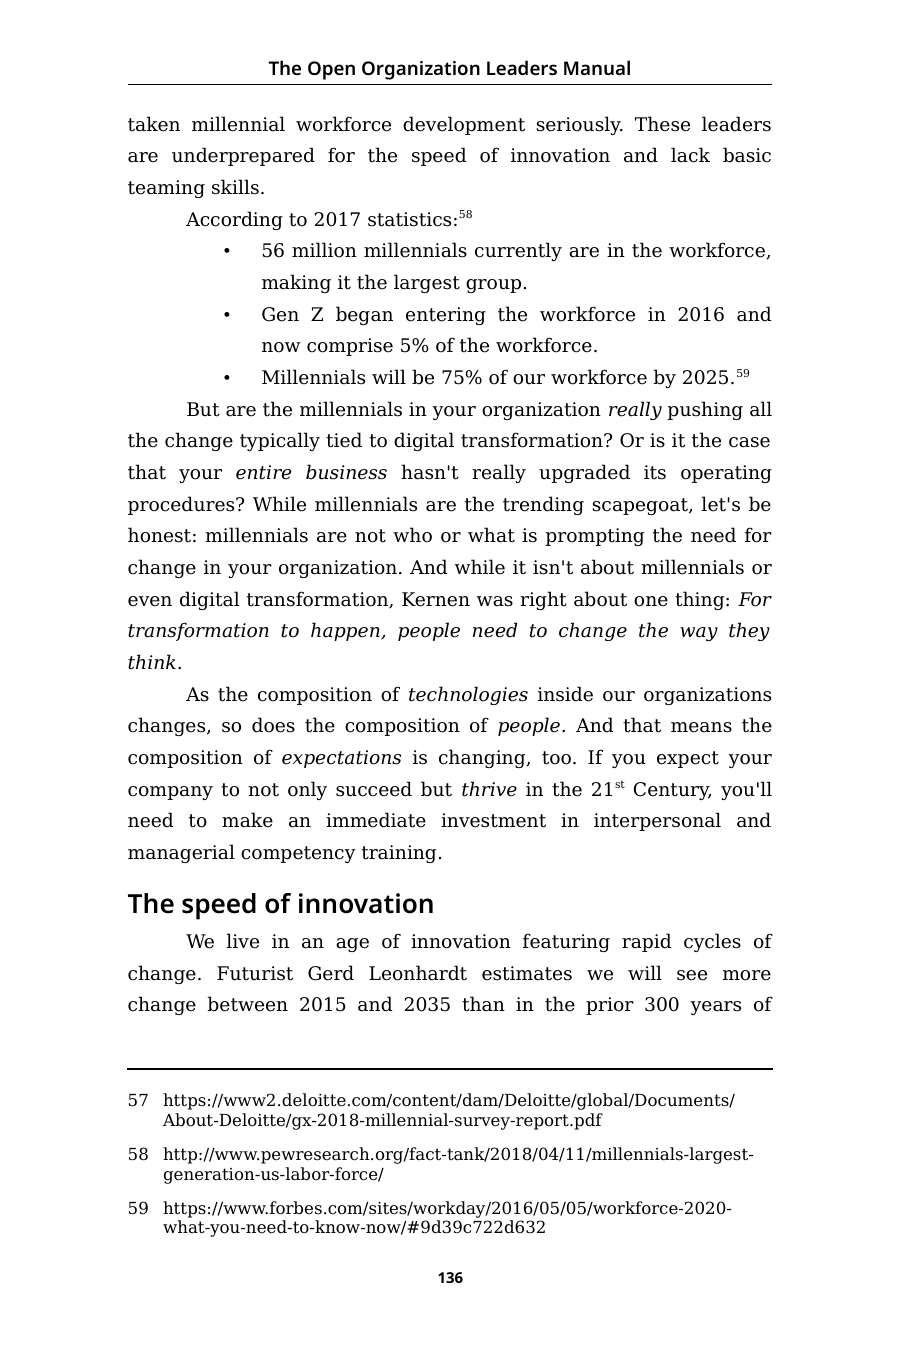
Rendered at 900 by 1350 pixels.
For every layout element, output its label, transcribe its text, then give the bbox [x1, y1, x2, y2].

list Millennials will be 75% of our workforce by 2025. [223, 367, 772, 389]
list 56 million millennials currently are in the workforce, making it the largest group. [223, 241, 772, 294]
text We live in an age of innovation featuring rapid cycles of change. Futurist Gerd Leonhardt estimates we will see more change between 2015 and 2035 than in the prior 300 years of [127, 931, 772, 1016]
text But are the millennials in your organization really pushing all the change typically tied to digital transformation? Or is it the case that your entire business hasn't really upgraded its operating procedures? While millennials are the trending scapegoat, let's be honest: millennials are not who or what is prompting the need for change in your organization. And while it isn't about millennials or even digital transformation, Kernen was right about one thing: For transformation to happen, people need to change the way they think. [127, 399, 772, 674]
text According to 2017 statistics: [127, 209, 772, 231]
text http://www.pewresearch.org/fact-tank/2018/04/11/millennials-largest-generation-us-labor-force/ [127, 1145, 772, 1184]
list Gen Z began entering the workforce in 2016 and now comprise 5% of the workforce. [223, 304, 772, 357]
list https://www.forbes.com/sites/workday/2016/05/05/workforce-2020-what-you-need-to-know-now/#9d39c722d632 [127, 1199, 772, 1237]
text As the composition of technologies inside our organizations changes, so does the composition of people. And that means the composition of expectations is changing, too. If you expect your company to not only succeed but thrive in the 21st Century, you'll need to make an immediate investment in interpersonal and managerial competency training. [127, 684, 772, 864]
subtitle The speed of innovation [127, 889, 772, 919]
text https://www2.deloitte.com/content/dam/Deloitte/global/Documents/About-Deloitte/gx-2018-millennial-survey-report.pdf [127, 1091, 772, 1130]
text taken millennial workforce development seriously. These leaders are underprepared for the speed of innovation and lack basic teaming skills. [127, 114, 772, 199]
